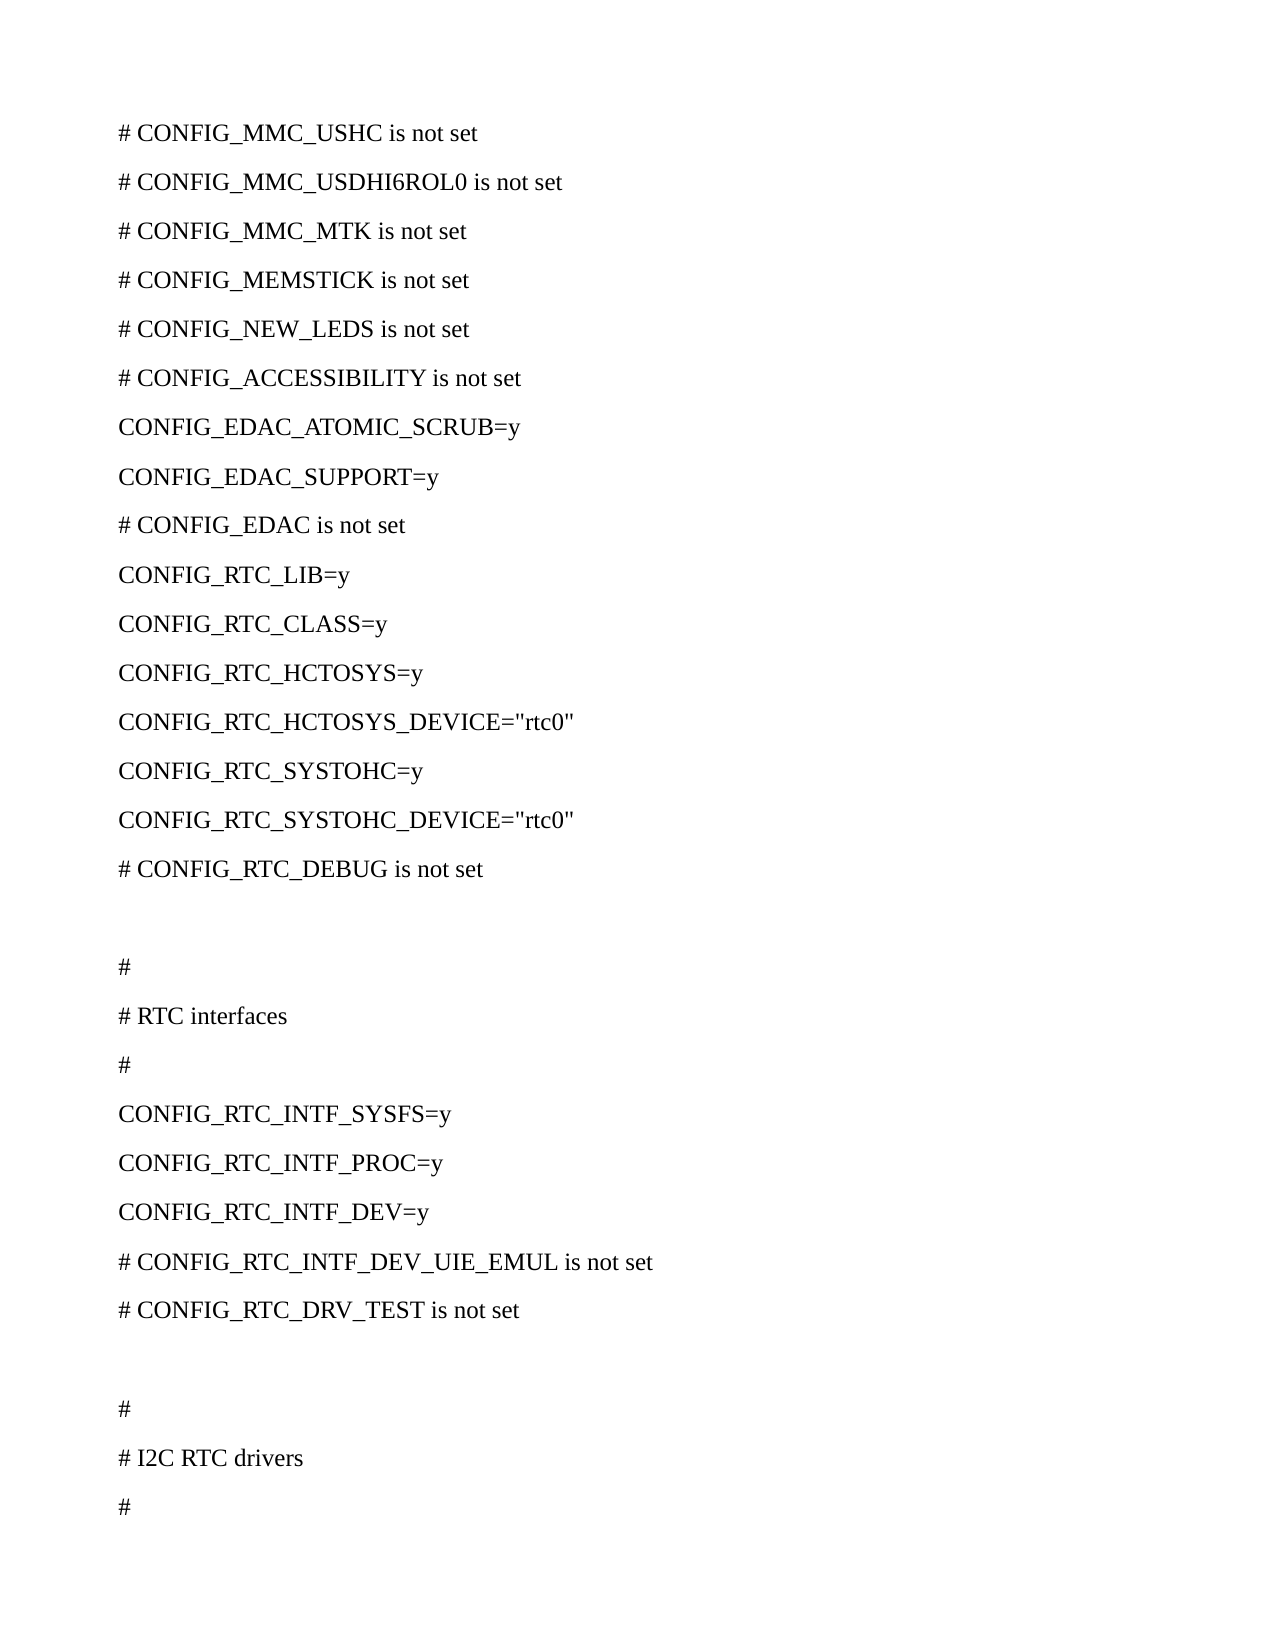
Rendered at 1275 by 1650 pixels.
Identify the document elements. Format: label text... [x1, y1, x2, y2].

text CONFIG_RTC_INTF_DEV=y [118, 1197, 1157, 1226]
text CONFIG_RTC_LIB=y [118, 560, 1157, 588]
text # CONFIG_ACCESSIBILITY is not set [118, 363, 1157, 392]
text # CONFIG_MMC_USHC is not set [118, 118, 1157, 147]
text # CONFIG_EDAC is not set [118, 511, 1157, 539]
text # RTC interfaces [118, 1001, 1157, 1030]
text CONFIG_RTC_HCTOSYS=y [118, 658, 1157, 687]
text # CONFIG_RTC_DRV_TEST is not set [118, 1296, 1157, 1324]
text # CONFIG_RTC_INTF_DEV_UIE_EMUL is not set [118, 1247, 1157, 1275]
text # CONFIG_MMC_MTK is not set [118, 216, 1157, 245]
text # [118, 1492, 1157, 1521]
text CONFIG_RTC_INTF_SYSFS=y [118, 1099, 1157, 1128]
text # [118, 1050, 1157, 1079]
text # [118, 952, 1157, 981]
text # CONFIG_NEW_LEDS is not set [118, 314, 1157, 343]
text # CONFIG_MEMSTICK is not set [118, 265, 1157, 294]
text CONFIG_EDAC_ATOMIC_SCRUB=y [118, 412, 1157, 441]
text CONFIG_EDAC_SUPPORT=y [118, 462, 1157, 490]
text CONFIG_RTC_SYSTOHC_DEVICE="rtc0" [118, 805, 1157, 834]
text CONFIG_RTC_INTF_PROC=y [118, 1148, 1157, 1177]
text CONFIG_RTC_SYSTOHC=y [118, 756, 1157, 785]
text CONFIG_RTC_CLASS=y [118, 609, 1157, 637]
text # I2C RTC drivers [118, 1443, 1157, 1472]
text # [118, 1394, 1157, 1422]
text # CONFIG_RTC_DEBUG is not set [118, 854, 1157, 883]
text CONFIG_RTC_HCTOSYS_DEVICE="rtc0" [118, 707, 1157, 736]
text # CONFIG_MMC_USDHI6ROL0 is not set [118, 167, 1157, 196]
